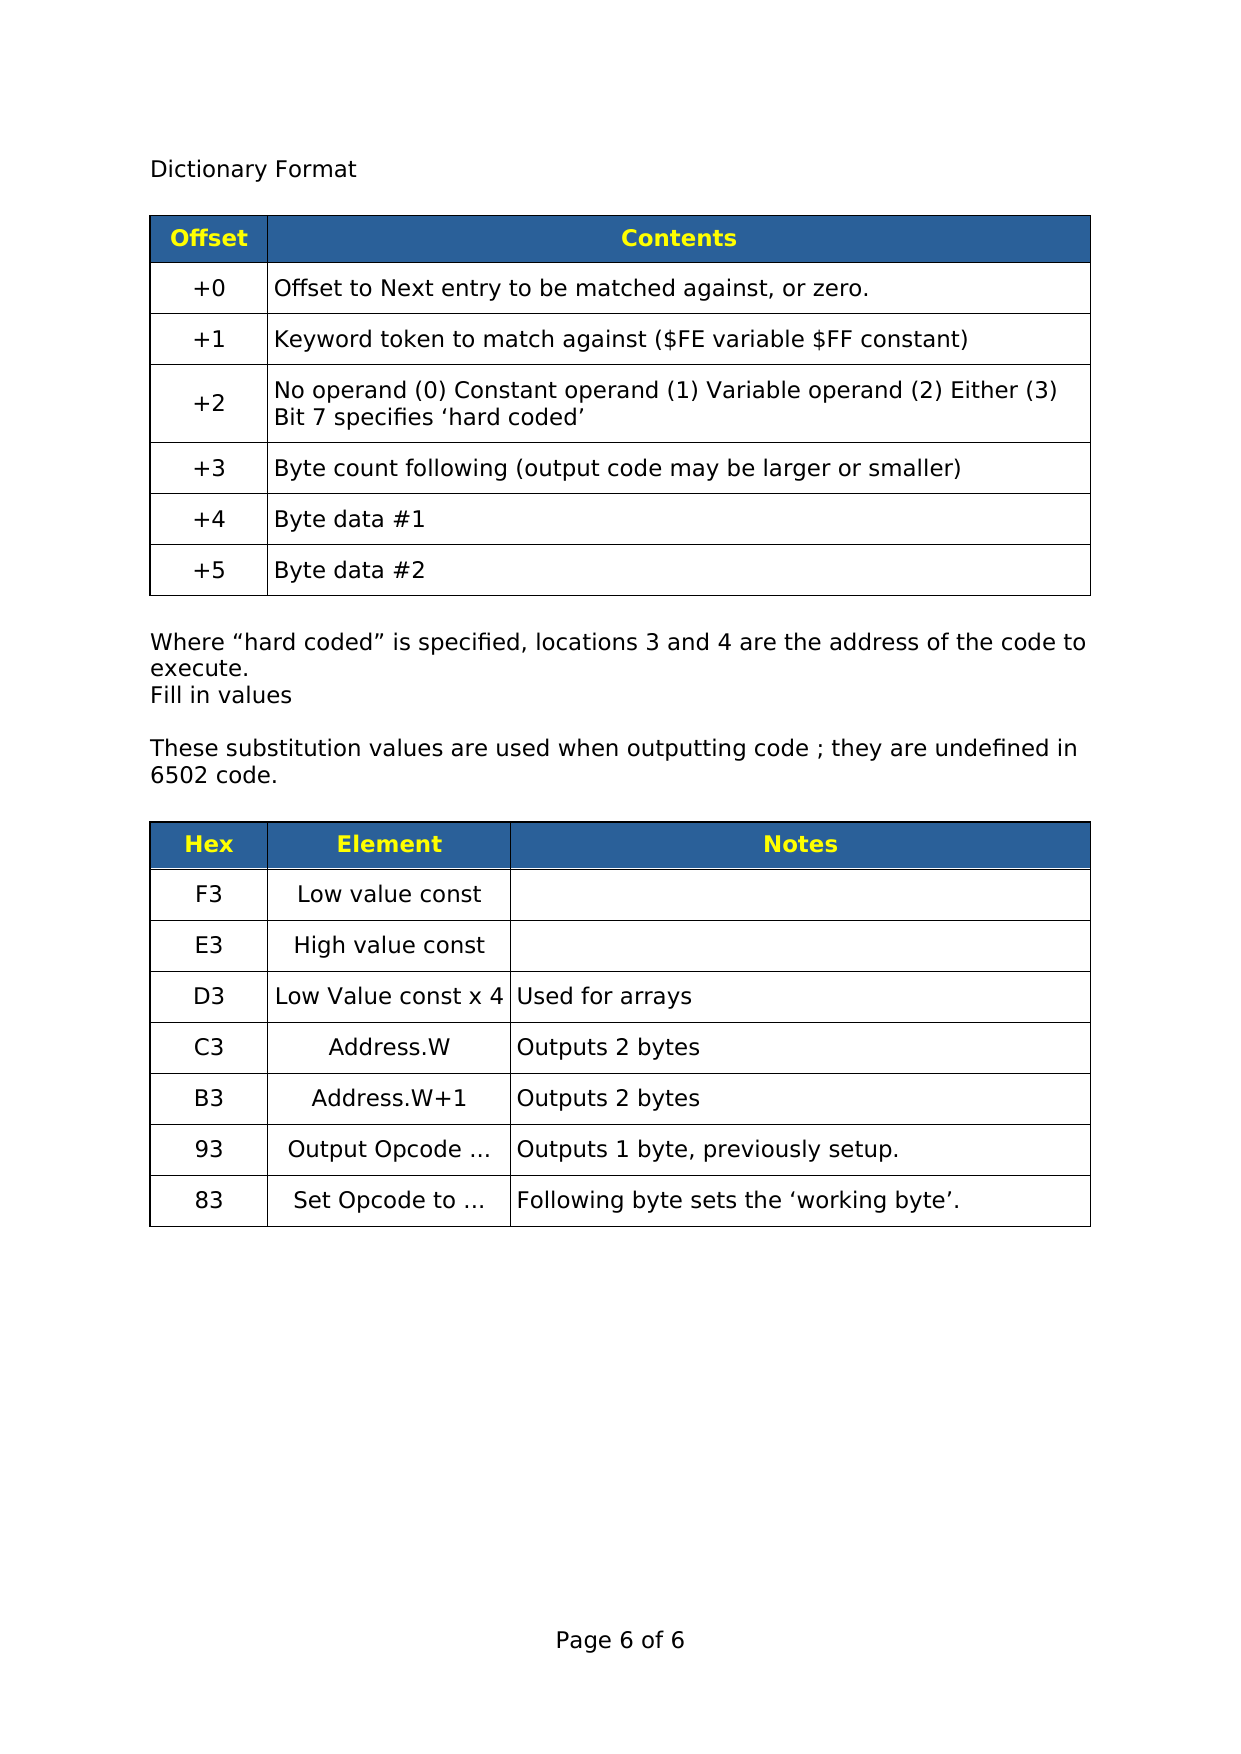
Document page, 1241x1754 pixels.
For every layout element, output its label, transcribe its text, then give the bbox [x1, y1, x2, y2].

table_cell +4 [151, 494, 267, 544]
text These substitution values are used when outputting code ; they are undefined in 6502 code. [150, 736, 1090, 789]
table_cell Address.W [268, 1023, 510, 1073]
table_cell Outputs 2 bytes [511, 1023, 1090, 1073]
table_cell Byte data #1 [268, 494, 1090, 544]
text Dictionary Format [144, 150, 1096, 183]
table_cell 83 [151, 1176, 267, 1226]
table_cell Outputs 1 byte, previously setup. [511, 1125, 1090, 1175]
text Fill in values [150, 682, 1090, 709]
text Where “hard coded” is specified, locations 3 and 4 are the address of the code to execute. [150, 629, 1090, 682]
table_cell +2 [151, 365, 267, 442]
table_header Contents [268, 216, 1090, 262]
table_cell Set Opcode to ... [268, 1176, 510, 1226]
table_header Hex [151, 823, 267, 868]
table_cell Low value const [268, 870, 510, 919]
table_cell Outputs 2 bytes [511, 1074, 1090, 1124]
table_cell High value const [268, 921, 510, 971]
table_cell Output Opcode ... [268, 1125, 510, 1175]
table_cell B3 [151, 1074, 267, 1124]
table_cell Following byte sets the ‘working byte’. [511, 1176, 1090, 1226]
table_cell +1 [151, 314, 267, 364]
table_cell Keyword token to match against ($FE variable $FF constant) [268, 314, 1090, 364]
table_cell F3 [151, 870, 267, 919]
table_cell Address.W+1 [268, 1074, 510, 1124]
table_cell Used for arrays [511, 972, 1090, 1022]
table_cell Low Value const x 4 [268, 972, 510, 1022]
table_header Notes [511, 823, 1090, 868]
table_header Element [268, 823, 510, 868]
table_cell E3 [151, 921, 267, 971]
table_cell [511, 921, 1090, 971]
table_cell +0 [151, 263, 267, 313]
table_header Offset [151, 216, 267, 262]
table_cell No operand (0) Constant operand (1) Variable operand (2) Either (3) Bit 7 specifies ‘hard coded’ [268, 365, 1090, 442]
table_cell +5 [151, 545, 267, 595]
table_cell [511, 870, 1090, 919]
table_cell Offset to Next entry to be matched against, or zero. [268, 263, 1090, 313]
table_cell C3 [151, 1023, 267, 1073]
table_cell D3 [151, 972, 267, 1022]
table_cell Byte data #2 [268, 545, 1090, 595]
table_cell 93 [151, 1125, 267, 1175]
table_cell Byte count following (output code may be larger or smaller) [268, 443, 1090, 493]
table_cell +3 [151, 443, 267, 493]
